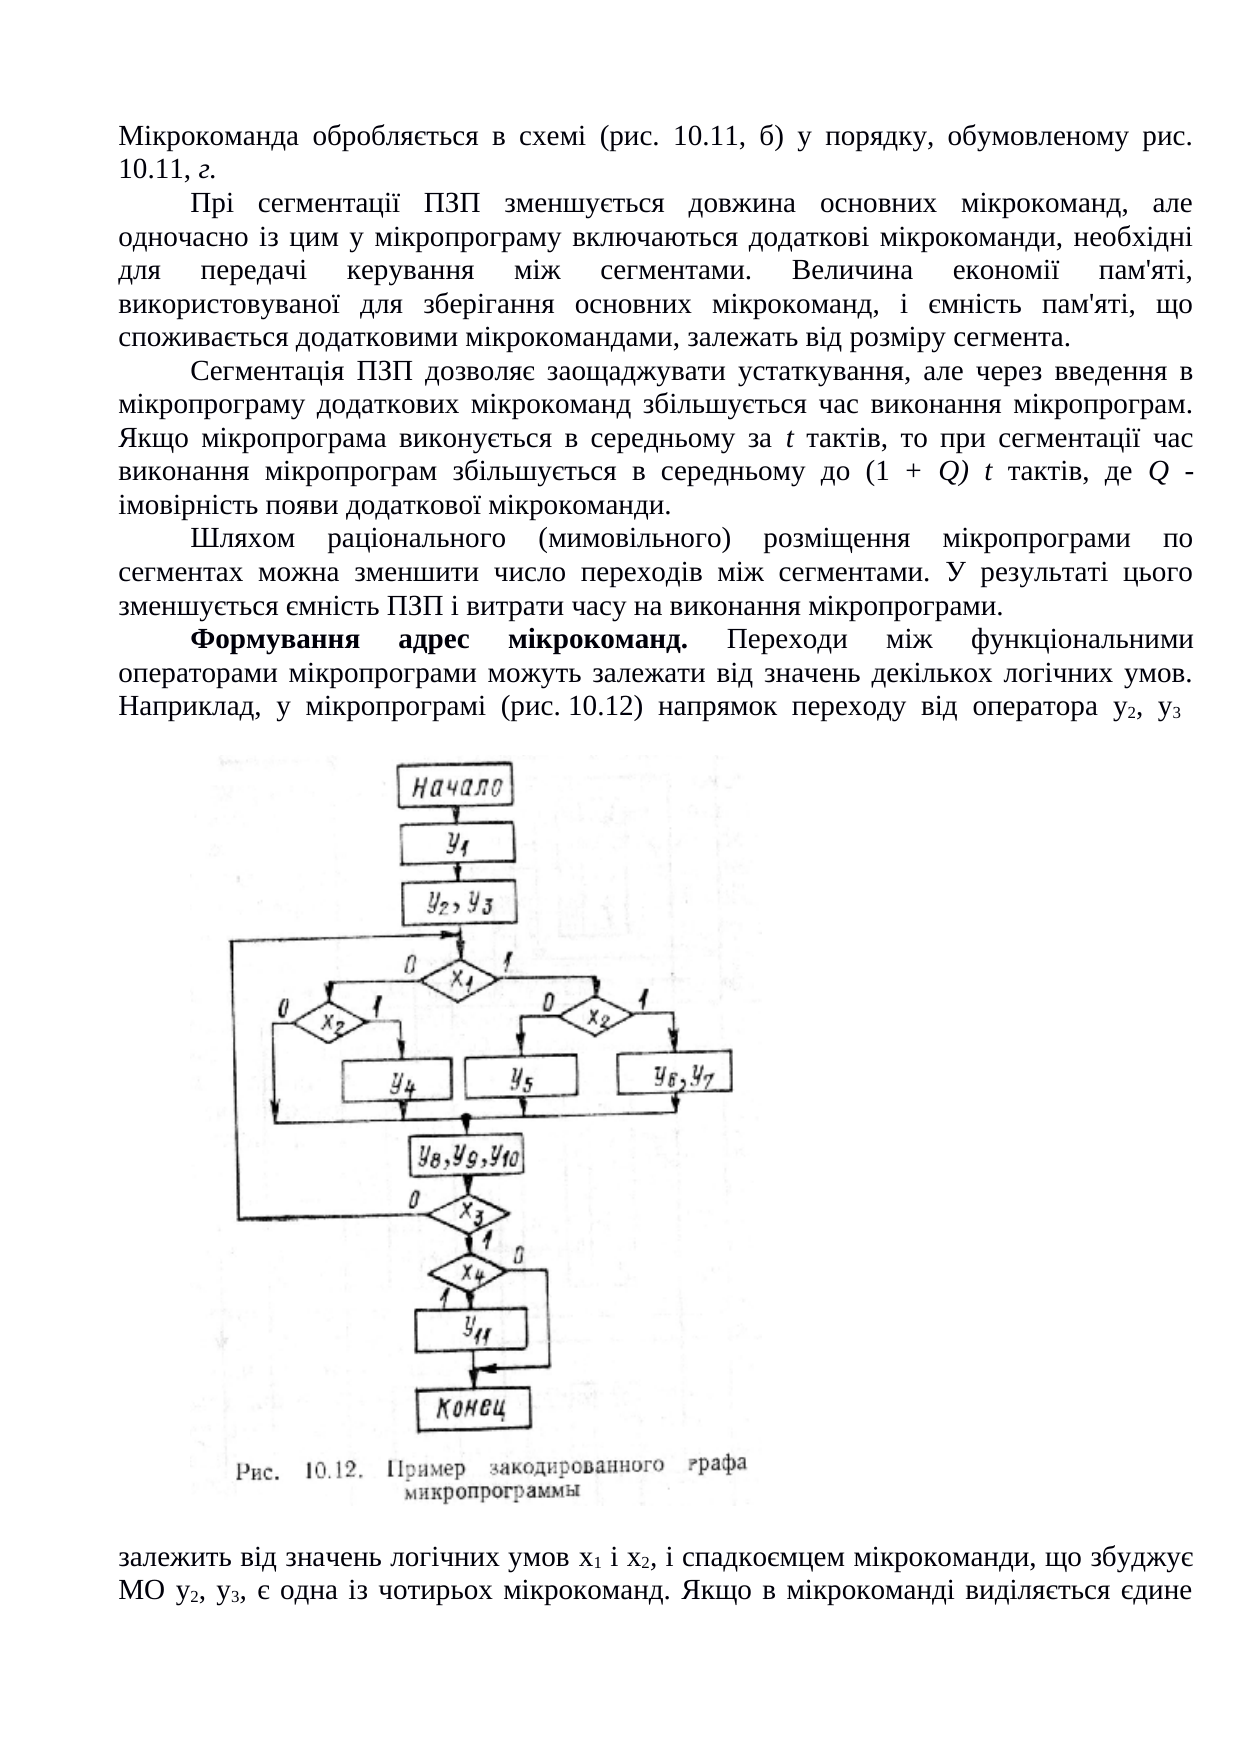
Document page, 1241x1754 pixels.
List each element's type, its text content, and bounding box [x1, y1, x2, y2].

text залежить від значень логічних умов x1 і x2, і спадкоємцем мікрокоманди, що збуджує МО y2, y3, є одна із чотирьох мікрокоманд. Якщо в мікрокоманді виділяється єдине [118, 1539, 1194, 1606]
text Прі сегментації ПЗП зменшується довжина основних мікрокоманд, але одночасно із цим у мікропрограму включаються додаткові мікрокоманди, необхідні для передачі керування між сегментами. Величина економії пам'яті, використовуваної для зберігання основних мікрокоманд, і ємність пам'яті, що споживається додатковими мікрокомандами, залежать від розміру сегмента. [118, 185, 1194, 353]
text Мікрокоманда обробляється в схемі (рис. 10.11, б) у порядку, обумовленому рис. 10.11, г. [118, 118, 1194, 185]
text Шляхом раціонального (мимовільного) розміщення мікропрограми по сегментах можна зменшити число переходів між сегментами. У результаті цього зменшується ємність ПЗП і витрати часу на виконання мікропрограми. [118, 521, 1194, 621]
picture [190, 755, 762, 1506]
text Сегментація ПЗП дозволяє заощаджувати устаткування, але через введення в мікропрограму додаткових мікрокоманд збільшується час виконання мікропрограм. Якщо мікропрограма виконується в середньому за t тактів, то при сегментації час виконання мікропрограм збільшується в середньому до (1 + Q) t тактів, де Q - імовірність появи додаткової мікрокоманди. [118, 353, 1194, 521]
text Формування адрес мікрокоманд. Переходи між функціональними операторами мікропрограми можуть залежати від значень декількох логічних умов. Наприклад, у мікропрограмі (рис. 10.12) напрямок переходу від оператора y2, y3 [118, 621, 1194, 722]
